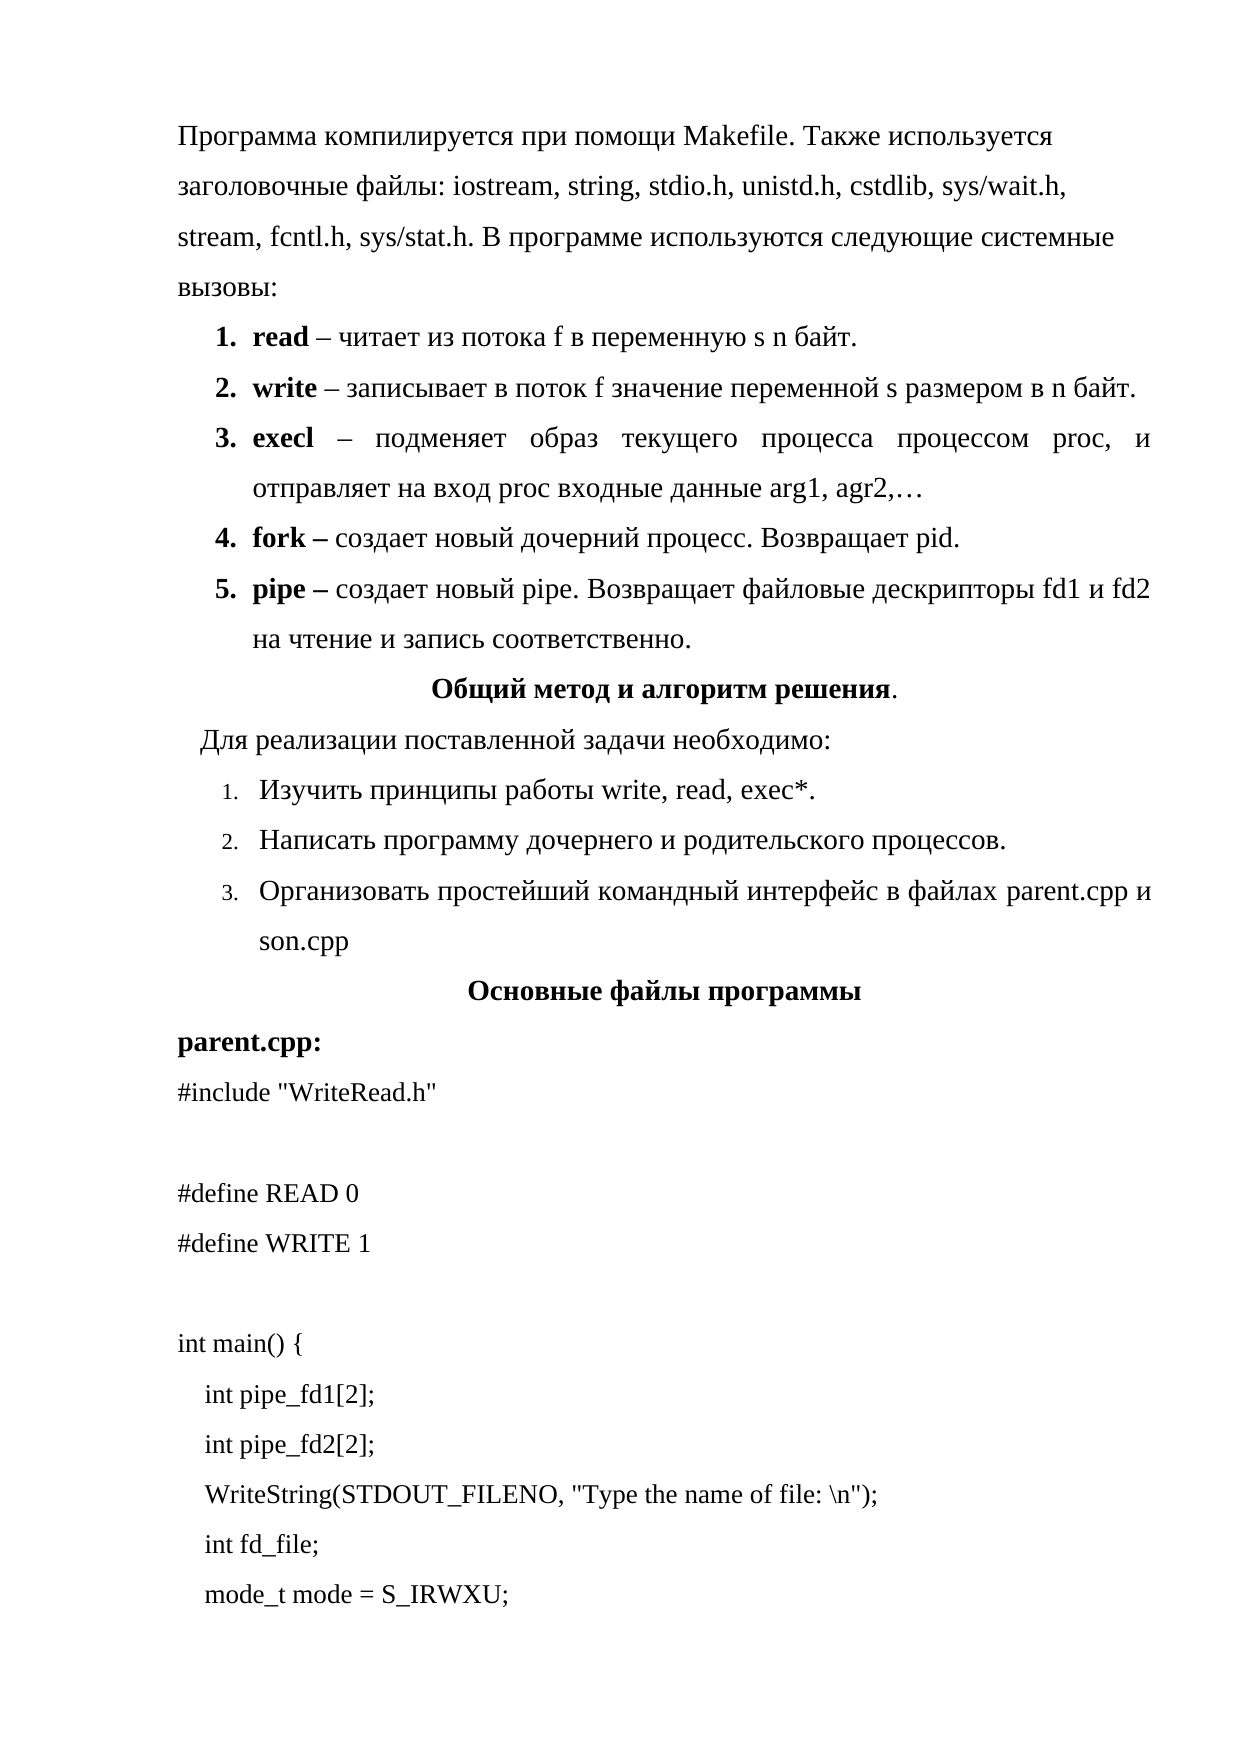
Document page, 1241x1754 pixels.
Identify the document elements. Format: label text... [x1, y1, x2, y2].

text #include "WriteRead.h" [177, 1077, 1152, 1108]
list read – читает из потока f в переменную s n байт. [215, 319, 1152, 353]
list Основные файлы программы [177, 973, 1152, 1007]
text mode_t mode = S_IRWXU; [177, 1579, 1152, 1610]
text #define WRITE 1 [177, 1227, 1152, 1258]
text int fd_file; [177, 1528, 1152, 1559]
text int main() { [177, 1328, 1152, 1359]
text Для реализации поставленной задачи необходимо: [88, 722, 1152, 755]
list Изучить принципы работы write, read, exec*. [221, 772, 1152, 806]
text int pipe_fd1[2]; [177, 1378, 1152, 1409]
text parent.cpp: [177, 1024, 1152, 1057]
text WriteString(STDOUT_FILENO, "Type the name of file: \n"); [177, 1478, 1152, 1509]
text #define READ 0 [177, 1177, 1152, 1208]
text Программа компилируется при помощи Makefile. Также используется заголовочные файлы: iostream, string, stdio.h, unistd.h, cstdlib, sys/wait.h, stream, fcntl.h, sys/stat.h. В программе используются следующие системные вызовы: [177, 118, 1152, 303]
list write – записывает в поток f значение переменной s размером в n байт. [215, 370, 1152, 403]
list execl – подменяет образ текущего процесса процессом proc, и отправляет на вход proc входные данные arg1, agr2,… [215, 420, 1152, 504]
list Написать программу дочернего и родительского процессов. [221, 822, 1152, 856]
list Организовать простейший командный интерфейс в файлах parent.cpp и son.cpp [221, 873, 1152, 957]
list pipe – создает новый pipe. Возвращает файловые дескрипторы fd1 и fd2 на чтение и запись соответственно. [215, 571, 1152, 655]
list fork – создает новый дочерний процесс. Возвращает pid. [215, 521, 1152, 554]
text int pipe_fd2[2]; [177, 1428, 1152, 1459]
text Общий метод и алгоритм решения. [177, 672, 1152, 705]
